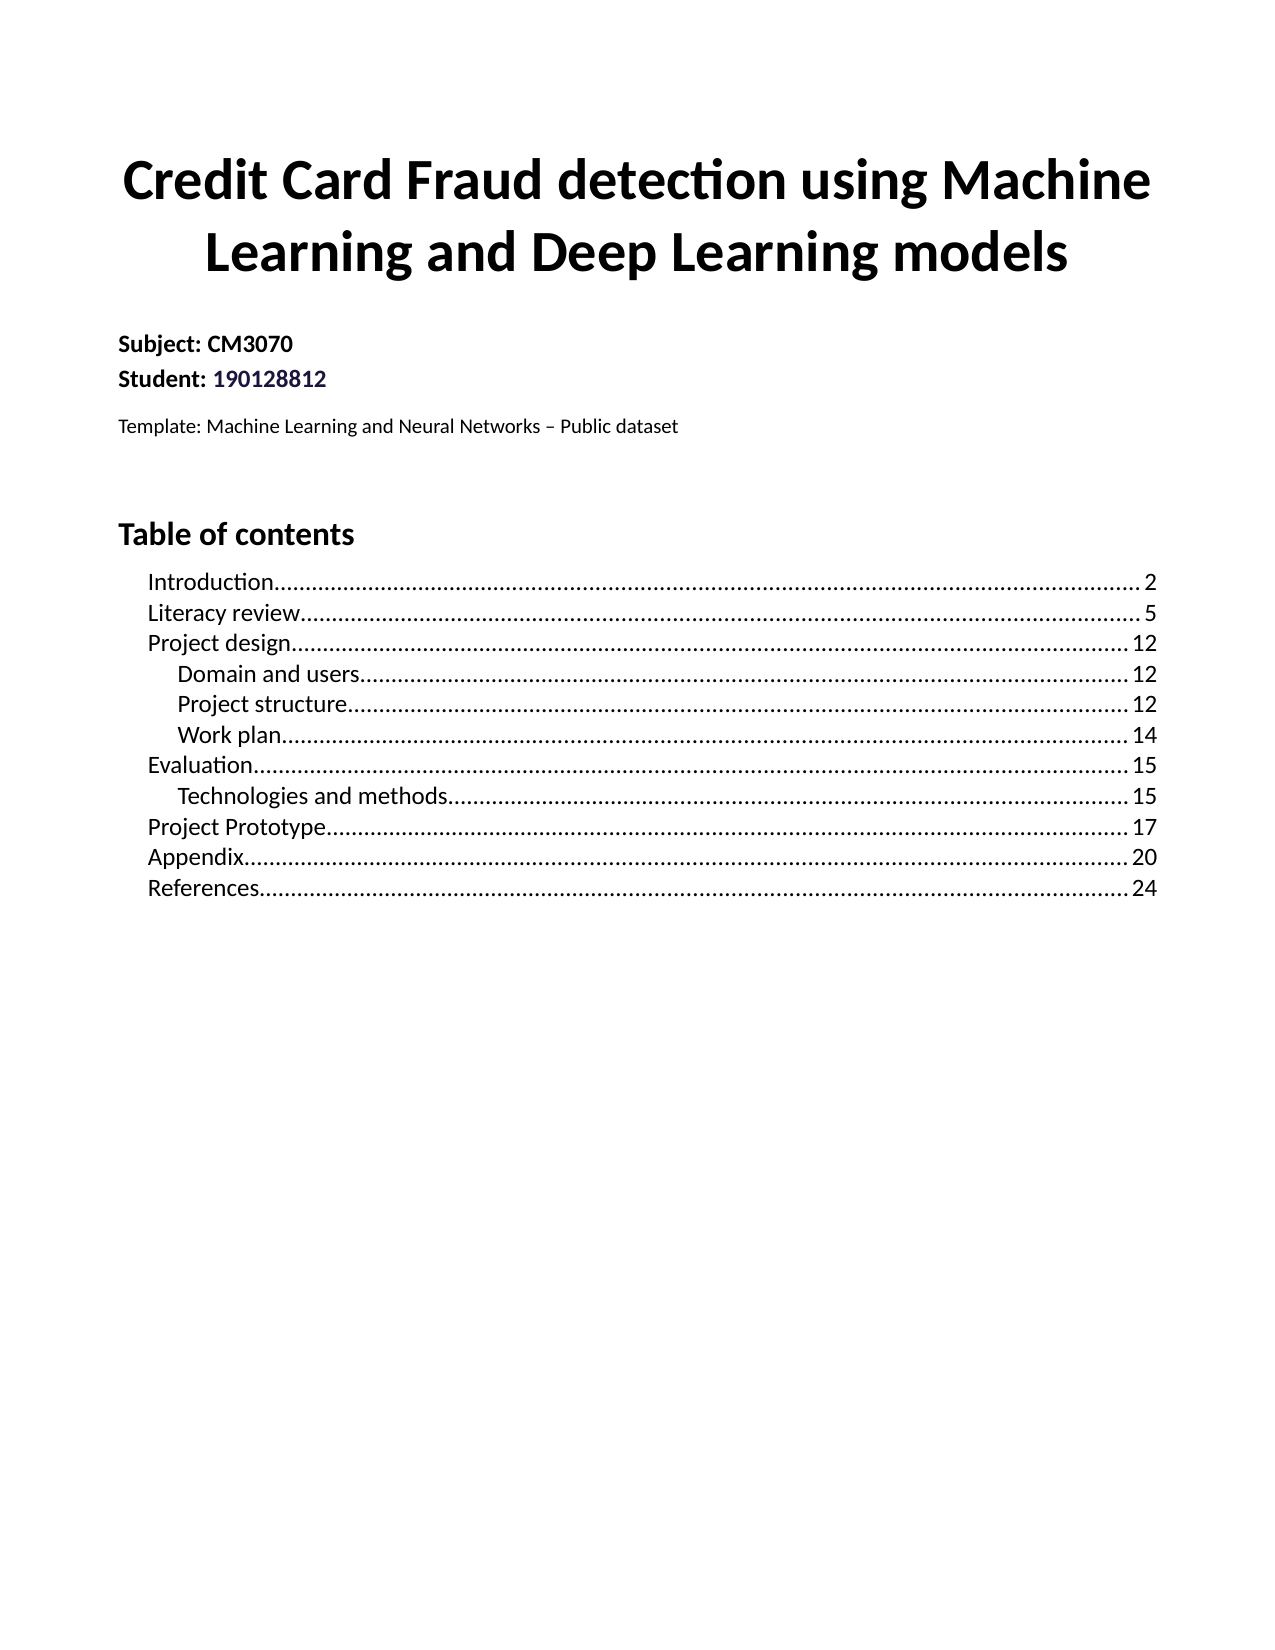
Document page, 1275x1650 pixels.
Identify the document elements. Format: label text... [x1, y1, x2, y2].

title Credit Card Fraud detection using Machine Learning and Deep Learning models [118, 143, 1157, 286]
text Evaluation 15 [148, 749, 1157, 780]
text Template: Machine Learning and Neural Networks – Public dataset [118, 413, 1157, 439]
text References 24 [148, 872, 1157, 902]
text Project design 12 [148, 627, 1157, 658]
text Project Prototype 17 [148, 811, 1157, 841]
text Project structure 12 [177, 688, 1157, 719]
text Technologies and methods 15 [177, 780, 1157, 811]
text Introduction 2 [148, 566, 1157, 597]
text Subject: CM3070 Student: 190128812 [118, 329, 1157, 394]
text Work plan 14 [177, 719, 1157, 749]
text Domain and users 12 [177, 658, 1157, 688]
subtitle Table of contents [118, 513, 1157, 554]
text Appendix 20 [148, 841, 1157, 872]
text Literacy review 5 [148, 597, 1157, 627]
